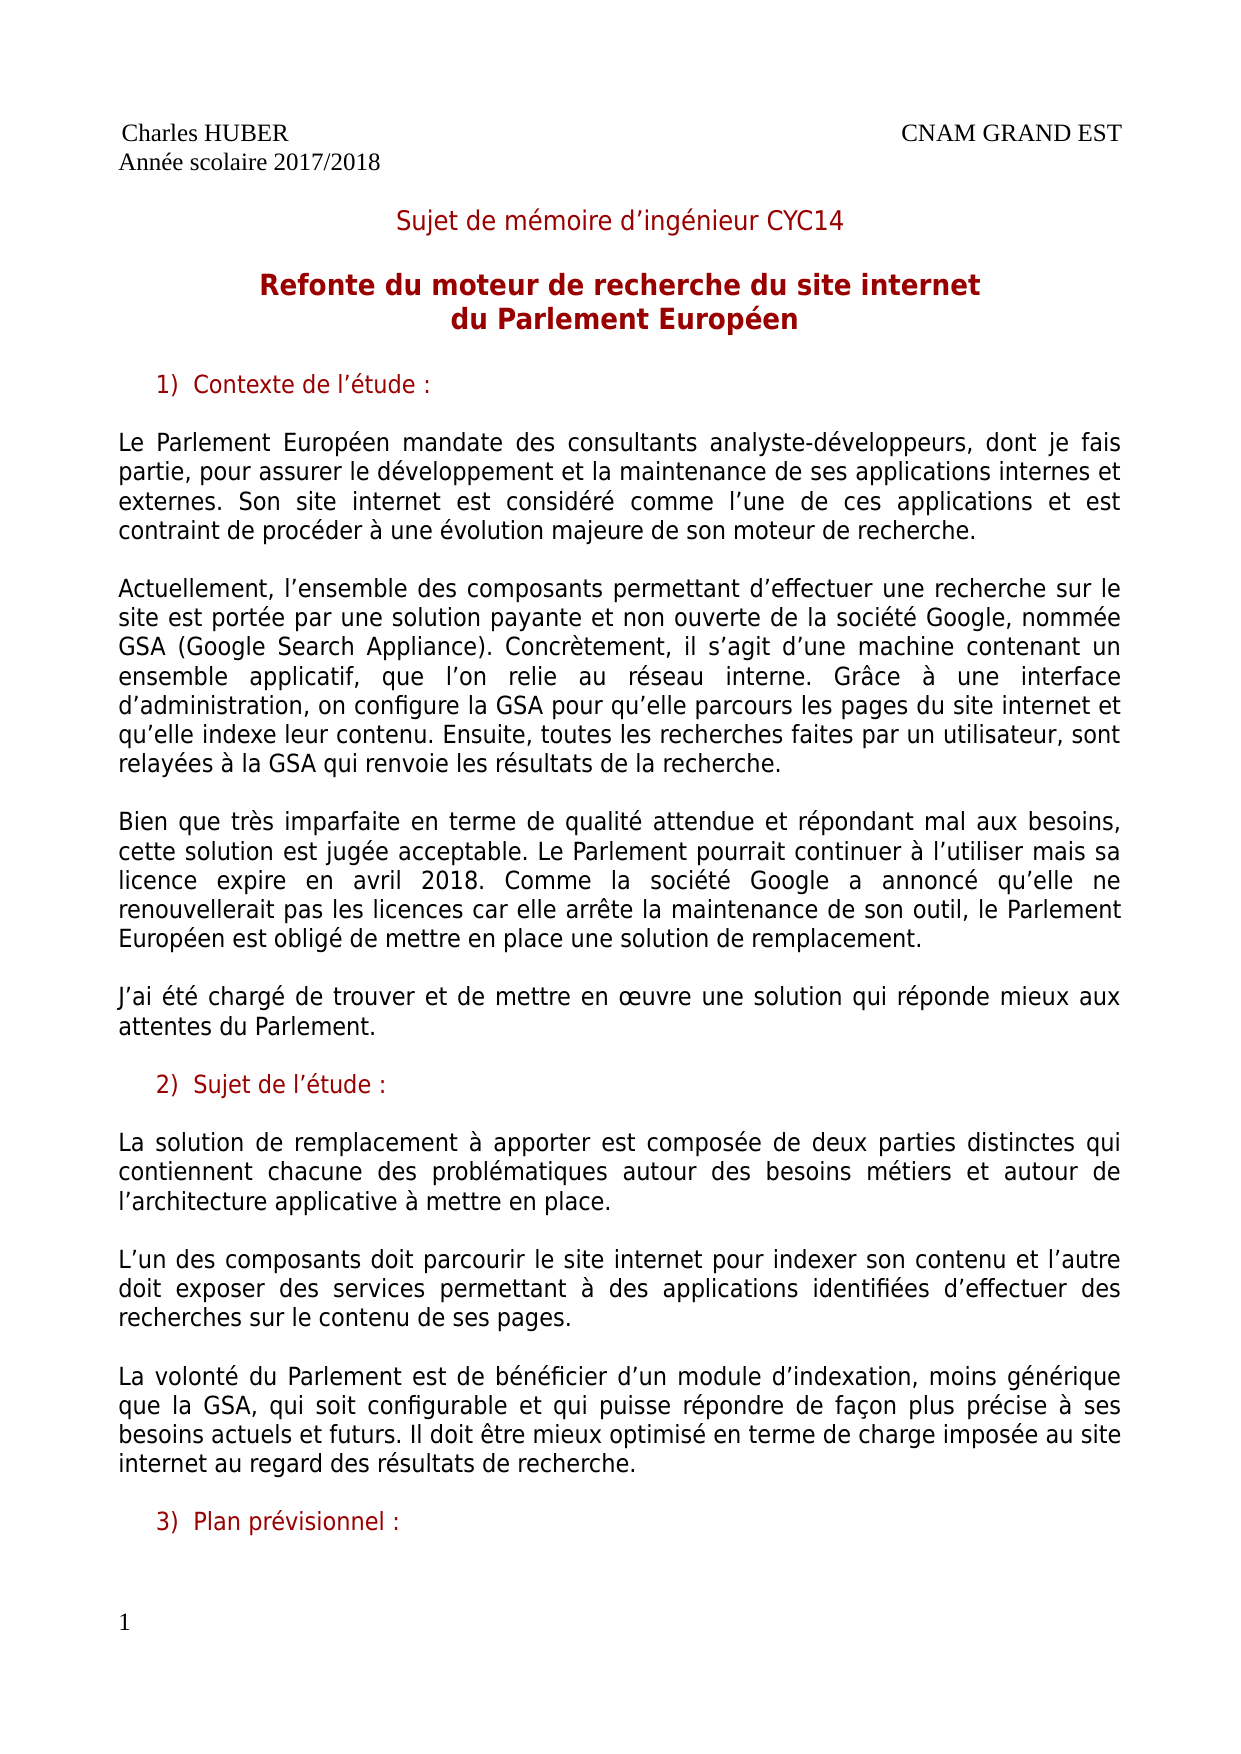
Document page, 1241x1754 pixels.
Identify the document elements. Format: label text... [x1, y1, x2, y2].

list Sujet de l’étude : [156, 1070, 1122, 1099]
text Le Parlement Européen mandate des consultants analyste-développeurs, dont je fais partie, pour assurer le développement et la maintenance de ses applications internes et externes. Son site internet est considéré comme l’une de ces applications et est contraint de procéder à une évolution majeure de son moteur de recherche. [118, 428, 1122, 545]
text La solution de remplacement à apporter est composée de deux parties distinctes qui contiennent chacune des problématiques autour des besoins métiers et autour de l’architecture applicative à mettre en place. [118, 1128, 1122, 1216]
list Plan prévisionnel : [156, 1508, 1122, 1537]
list Contexte de l’étude : [156, 370, 1122, 399]
text J’ai été chargé de trouver et de mettre en œuvre une solution qui réponde mieux aux attentes du Parlement. [118, 983, 1122, 1041]
text Refonte du moteur de recherche du site internet [118, 268, 1122, 302]
text L’un des composants doit parcourir le site internet pour indexer son contenu et l’autre doit exposer des services permettant à des applications identifiées d’effectuer des recherches sur le contenu de ses pages. [118, 1245, 1122, 1333]
text Actuellement, l’ensemble des composants permettant d’effectuer une recherche sur le site est portée par une solution payante et non ouverte de la société Google, nommée GSA (Google Search Appliance). Concrètement, il s’agit d’une machine contenant un ensemble applicatif, que l’on relie au réseau interne. Grâce à une interface d’administration, on configure la GSA pour qu’elle parcours les pages du site internet et qu’elle indexe leur contenu. Ensuite, toutes les recherches faites par un utilisateur, sont relayées à la GSA qui renvoie les résultats de la recherche. [118, 574, 1122, 778]
text La volonté du Parlement est de bénéficier d’un module d’indexation, moins générique que la GSA, qui soit configurable et qui puisse répondre de façon plus précise à ses besoins actuels et futurs. Il doit être mieux optimisé en terme de charge imposée au site internet au regard des résultats de recherche. [118, 1362, 1122, 1478]
text du Parlement Européen [118, 302, 1122, 336]
text Sujet de mémoire d’ingénieur CYC14 [118, 205, 1122, 237]
text Bien que très imparfaite en terme de qualité attendue et répondant mal aux besoins, cette solution est jugée acceptable. Le Parlement pourrait continuer à l’utiliser mais sa licence expire en avril 2018. Comme la société Google a annoncé qu’elle ne renouvellerait pas les licences car elle arrête la maintenance de son outil, le Parlement Européen est obligé de mettre en place une solution de remplacement. [118, 808, 1122, 953]
